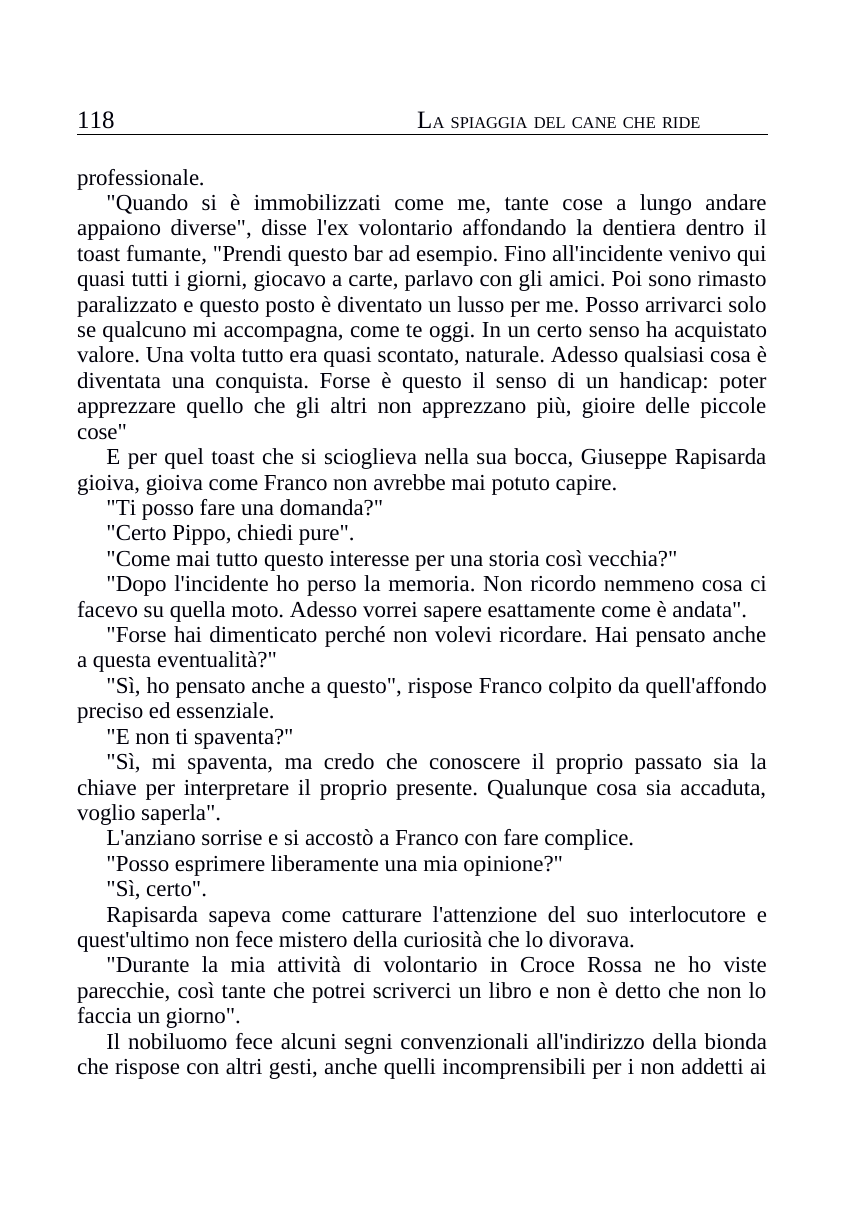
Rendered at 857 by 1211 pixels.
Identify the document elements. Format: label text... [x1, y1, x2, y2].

text L'anziano sorrise e si accostò a Franco con fare complice. [77, 825, 768, 851]
text "Sì, ho pensato anche a questo", rispose Franco colpito da quell'affondo preciso ed essenziale. [77, 673, 768, 724]
text "Come mai tutto questo interesse per una storia così vecchia?" [77, 546, 768, 571]
text "Posso esprimere liberamente una mia opinione?" [77, 851, 768, 876]
text "Quando si è immobilizzati come me, tante cose a lungo andare appaiono diverse", disse l'ex volontario affondando la dentiera dentro il toast fumante, "Prendi questo bar ad esempio. Fino all'incidente venivo qui quasi tutti i giorni, giocavo a carte, parlavo con gli amici. Poi sono rimasto paralizzato e questo posto è diventato un lusso per me. Posso arrivarci solo se qualcuno mi accompagna, come te oggi. In un certo senso ha acquistato valore. Una volta tutto era quasi scontato, naturale. Adesso qualsiasi cosa è diventata una conquista. Forse è questo il senso di un handicap: poter apprezzare quello che gli altri non apprezzano più, gioire delle piccole cose" [77, 190, 768, 444]
text "Certo Pippo, chiedi pure". [77, 520, 768, 546]
text "E non ti spaventa?" [77, 724, 768, 749]
text Il nobiluomo fece alcuni segni convenzionali all'indirizzo della bionda che rispose con altri gesti, anche quelli incomprensibili per i non addetti ai [77, 1029, 768, 1079]
text "Dopo l'incidente ho perso la memoria. Non ricordo nemmeno cosa ci facevo su quella moto. Adesso vorrei sapere esattamente come è andata". [77, 571, 768, 622]
text "Forse hai dimenticato perché non volevi ricordare. Hai pensato anche a questa eventualità?" [77, 622, 768, 673]
text "Ti posso fare una domanda?" [77, 495, 768, 520]
text "Sì, certo". [77, 876, 768, 902]
text E per quel toast che si scioglieva nella sua bocca, Giuseppe Rapisarda gioiva, gioiva come Franco non avrebbe mai potuto capire. [77, 444, 768, 495]
text "Durante la mia attività di volontario in Croce Rossa ne ho viste parecchie, così tante che potrei scriverci un libro e non è detto che non lo faccia un giorno". [77, 952, 768, 1029]
text professionale. [77, 164, 768, 190]
text "Sì, mi spaventa, ma credo che conoscere il proprio passato sia la chiave per interpretare il proprio presente. Qualunque cosa sia accaduta, voglio saperla". [77, 749, 768, 825]
text Rapisarda sapeva come catturare l'attenzione del suo interlocutore e quest'ultimo non fece mistero della curiosità che lo divorava. [77, 902, 768, 952]
